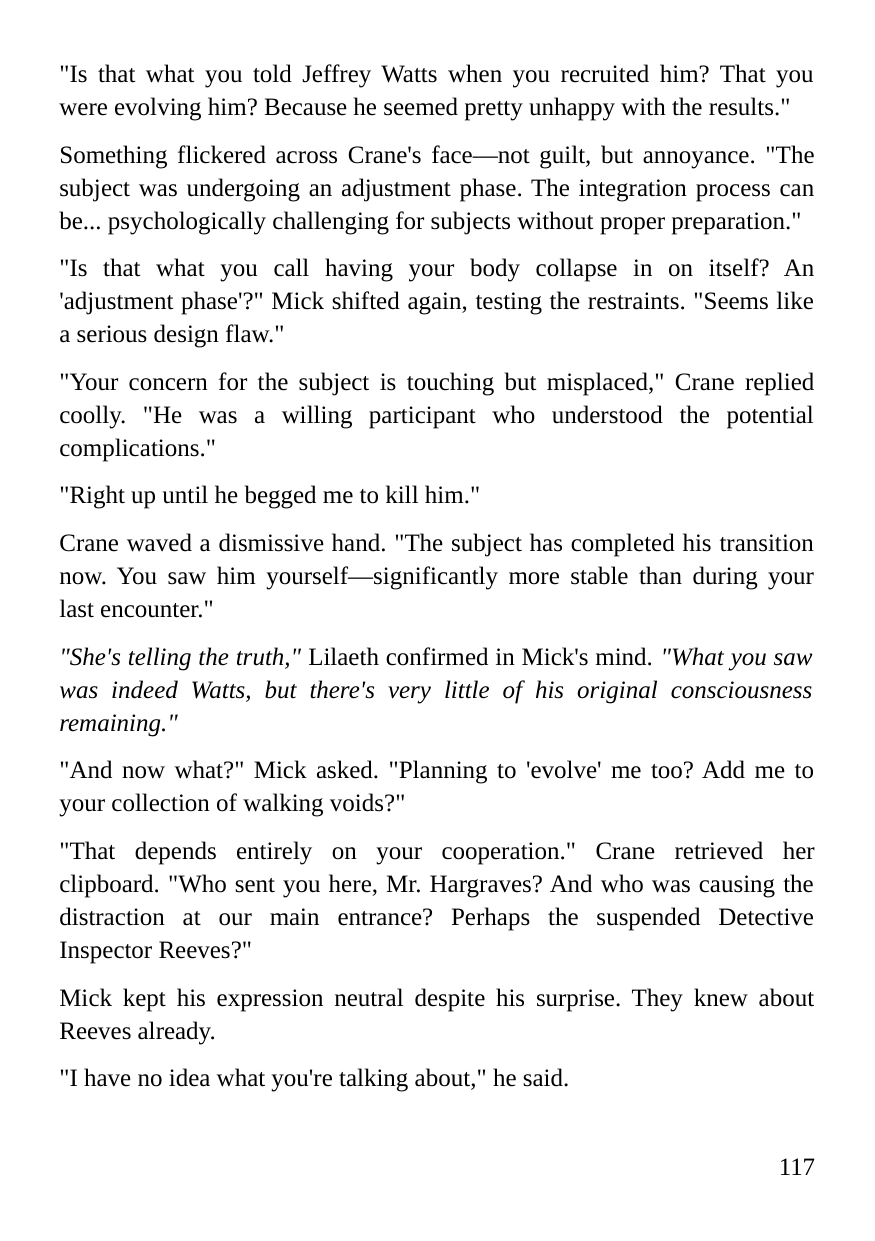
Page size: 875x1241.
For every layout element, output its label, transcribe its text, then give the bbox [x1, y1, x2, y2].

text Crane waved a dismissive hand. "The subject has completed his transition now. You saw him yourself—significantly more stable than during your last encounter." [59, 528, 815, 623]
text Something flickered across Crane's face—not guilt, but annoyance. "The subject was undergoing an adjustment phase. The integration process can be... psychologically challenging for subjects without proper preparation." [59, 140, 815, 234]
text "Your concern for the subject is touching but misplaced," Crane replied coolly. "He was a willing participant who understood the potential complications." [59, 367, 815, 462]
text "Is that what you told Jeffrey Watts when you recruited him? That you were evolving him? Because he seemed pretty unhappy with the results." [59, 59, 815, 121]
text Mick kept his expression neutral despite his surprise. They knew about Reeves already. [59, 983, 815, 1044]
text "I have no idea what you're talking about," he said. [59, 1063, 815, 1092]
text "She's telling the truth," Lilaeth confirmed in Mick's mind. "What you saw was indeed Watts, but there's very little of his original consciousness remaining." [59, 642, 815, 737]
text "Is that what you call having your body collapse in on itself? An 'adjustment phase'?" Mick shifted again, testing the restraints. "Seems like a serious design flaw." [59, 253, 815, 348]
text "And now what?" Mick asked. "Planning to 'evolve' me too? Add me to your collection of walking voids?" [59, 756, 815, 817]
text "That depends entirely on your cooperation." Crane retrieved her clipboard. "Who sent you here, Mr. Hargraves? And who was causing the distraction at our main entrance? Perhaps the suspended Detective Inspector Reeves?" [59, 836, 815, 964]
text "Right up until he begged me to kill him." [59, 481, 815, 509]
